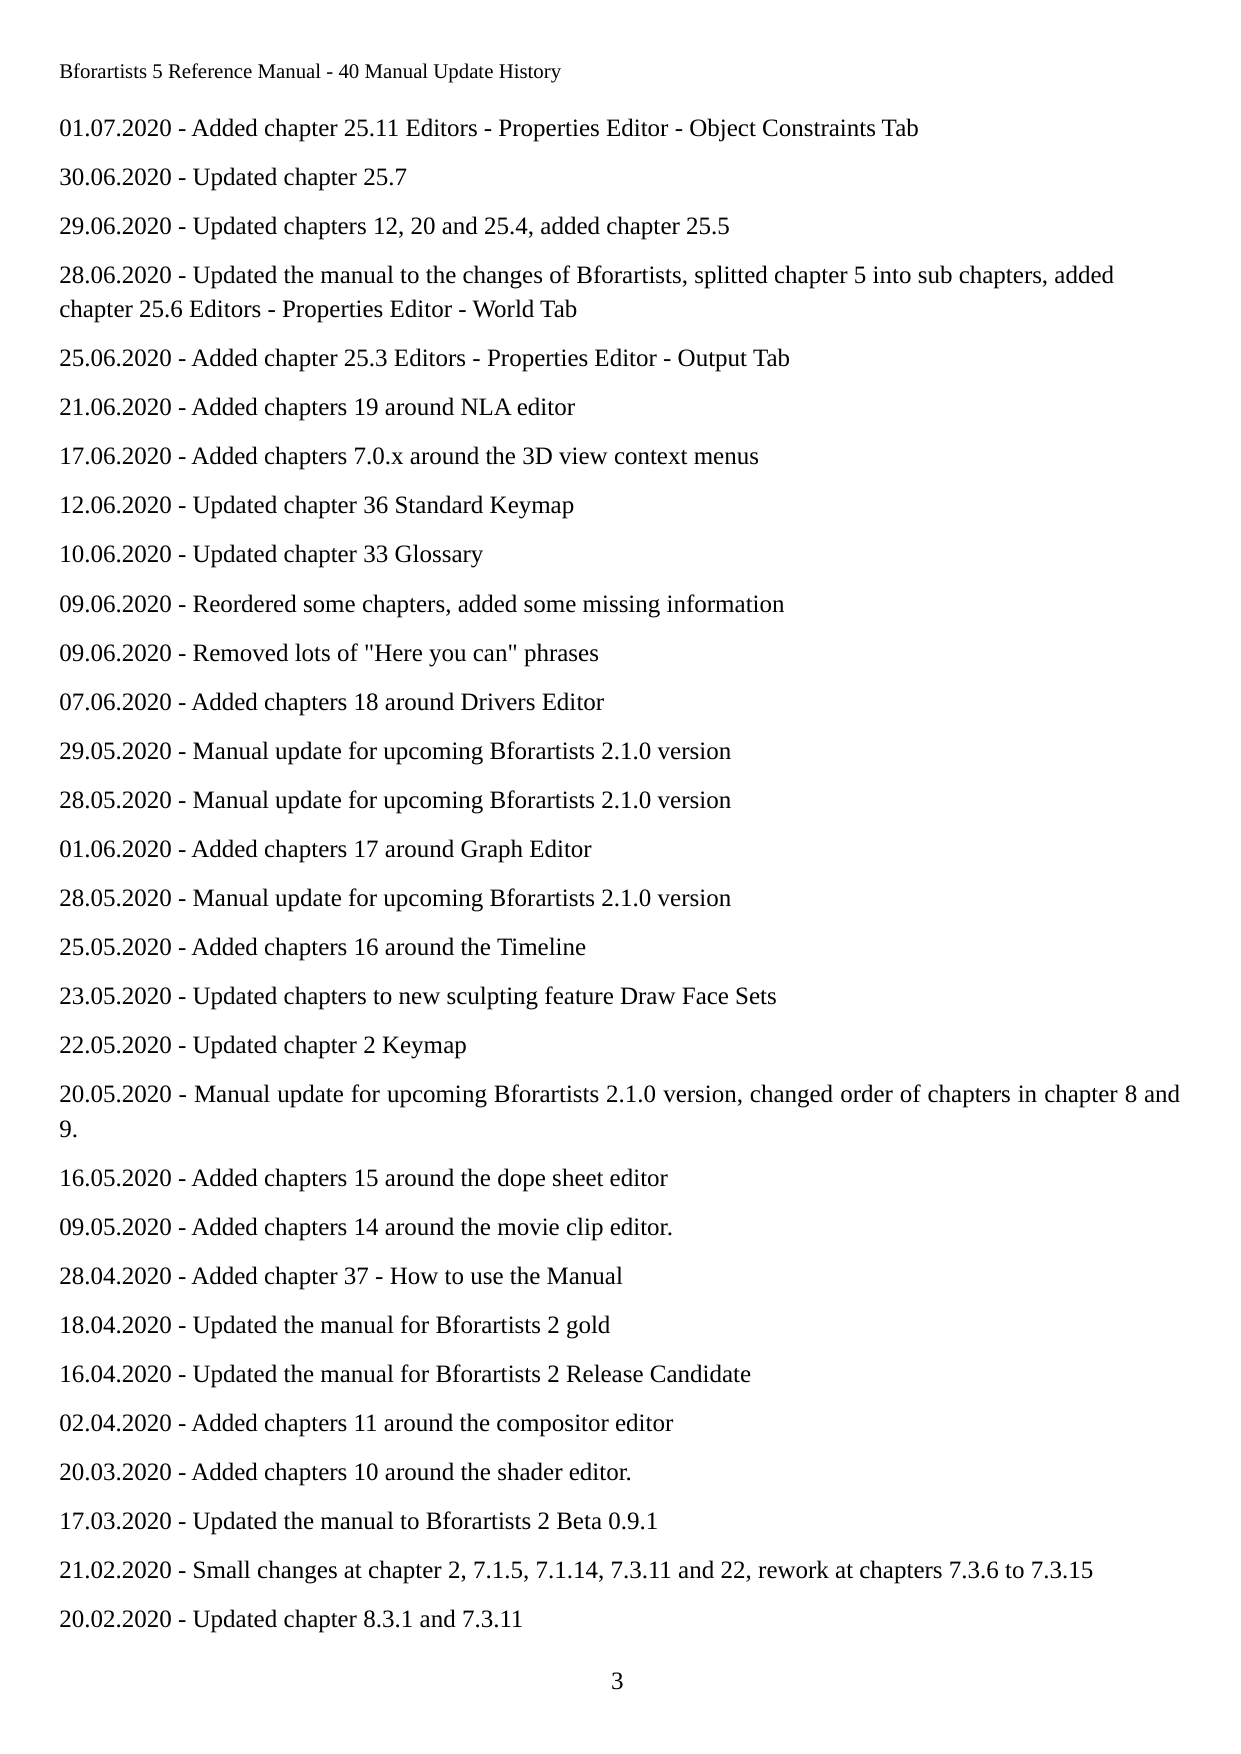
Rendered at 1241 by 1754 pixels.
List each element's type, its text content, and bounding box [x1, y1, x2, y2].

text 16.04.2020 - Updated the manual for Bforartists 2 Release Candidate [59, 1359, 1181, 1388]
text 28.05.2020 - Manual update for upcoming Bforartists 2.1.0 version [59, 883, 1181, 912]
text 21.06.2020 - Added chapters 19 around NLA editor [59, 392, 1181, 421]
text 30.06.2020 - Updated chapter 25.7 [59, 162, 1181, 190]
text 20.05.2020 - Manual update for upcoming Bforartists 2.1.0 version, changed order of chapters in chapter 8 and 9. [59, 1079, 1181, 1142]
text 20.02.2020 - Updated chapter 8.3.1 and 7.3.11 [59, 1604, 1181, 1633]
text 02.04.2020 - Added chapters 11 around the compositor editor [59, 1408, 1181, 1437]
text 17.03.2020 - Updated the manual to Bforartists 2 Beta 0.9.1 [59, 1506, 1181, 1535]
text 16.05.2020 - Added chapters 15 around the dope sheet editor [59, 1163, 1181, 1192]
text 09.06.2020 - Reordered some chapters, added some missing information [59, 589, 1181, 617]
text 28.04.2020 - Added chapter 37 - How to use the Manual [59, 1261, 1181, 1290]
text 22.05.2020 - Updated chapter 2 Keymap [59, 1030, 1181, 1059]
text 07.06.2020 - Added chapters 18 around Drivers Editor [59, 687, 1181, 716]
text 25.05.2020 - Added chapters 16 around the Timeline [59, 932, 1181, 961]
text 09.06.2020 - Removed lots of "Here you can" phrases [59, 638, 1181, 666]
text 21.02.2020 - Small changes at chapter 2, 7.1.5, 7.1.14, 7.3.11 and 22, rework at chapters 7.3.6 to 7.3.15 [59, 1555, 1181, 1584]
text 01.06.2020 - Added chapters 17 around Graph Editor [59, 834, 1181, 863]
text 20.03.2020 - Added chapters 10 around the shader editor. [59, 1457, 1181, 1486]
text 28.05.2020 - Manual update for upcoming Bforartists 2.1.0 version [59, 785, 1181, 814]
text 25.06.2020 - Added chapter 25.3 Editors - Properties Editor - Output Tab [59, 343, 1181, 372]
text 09.05.2020 - Added chapters 14 around the movie clip editor. [59, 1212, 1181, 1241]
text 12.06.2020 - Updated chapter 36 Standard Keymap [59, 491, 1181, 519]
text 17.06.2020 - Added chapters 7.0.x around the 3D view context menus [59, 441, 1181, 470]
text 29.06.2020 - Updated chapters 12, 20 and 25.4, added chapter 25.5 [59, 211, 1181, 239]
text 01.07.2020 - Added chapter 25.11 Editors - Properties Editor - Object Constraints Tab [59, 113, 1181, 141]
text 18.04.2020 - Updated the manual for Bforartists 2 gold [59, 1310, 1181, 1339]
text 28.06.2020 - Updated the manual to the changes of Bforartists, splitted chapter 5 into sub chapters, added chapter 25.6 Editors - Properties Editor - World Tab [59, 260, 1181, 323]
text 23.05.2020 - Updated chapters to new sculpting feature Draw Face Sets [59, 981, 1181, 1010]
text 29.05.2020 - Manual update for upcoming Bforartists 2.1.0 version [59, 736, 1181, 764]
text 10.06.2020 - Updated chapter 33 Glossary [59, 539, 1181, 568]
